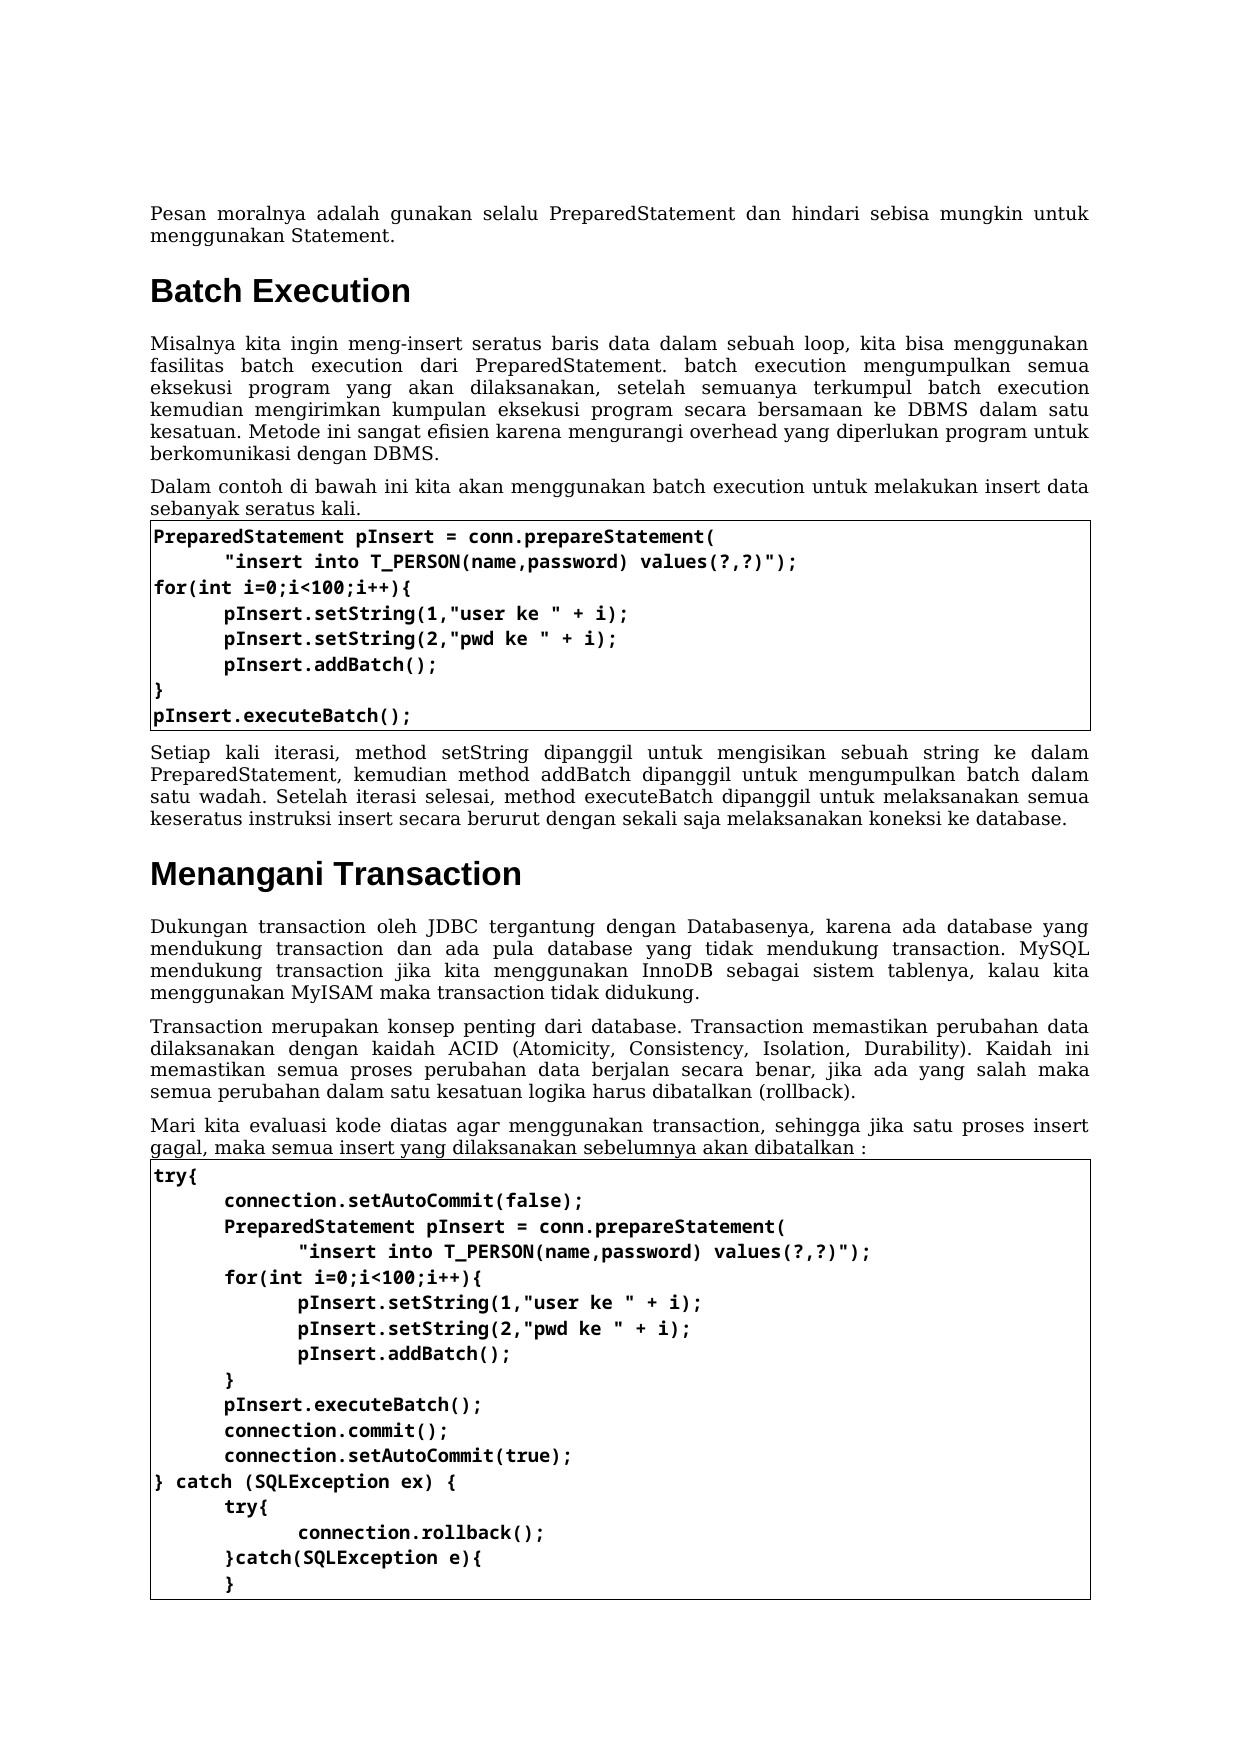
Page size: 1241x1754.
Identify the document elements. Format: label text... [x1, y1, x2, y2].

text } [151, 1363, 1090, 1388]
text "insert into T_PERSON(name,password) values(?,?)"); [151, 546, 1090, 571]
text }catch(SQLException e){ [151, 1542, 1090, 1567]
text } [151, 673, 1090, 699]
text Pesan moralnya adalah gunakan selalu PreparedStatement dan hindari sebisa mungkin untuk menggunakan Statement. [150, 203, 1091, 247]
text pInsert.executeBatch(); [151, 1388, 1090, 1414]
text try{ [151, 1491, 1090, 1516]
text pInsert.setString(1,"user ke " + i); [151, 597, 1090, 622]
text pInsert.setString(2,"pwd ke " + i); [151, 622, 1090, 648]
text for(int i=0;i<100;i++){ [151, 571, 1090, 597]
text pInsert.setString(2,"pwd ke " + i); [151, 1312, 1090, 1337]
text connection.setAutoCommit(false); [151, 1184, 1090, 1210]
text pInsert.addBatch(); [151, 1337, 1090, 1363]
text PreparedStatement pInsert = conn.prepareStatement( [151, 521, 1090, 546]
text Transaction merupakan konsep penting dari database. Transaction memastikan perubahan data dilaksanakan dengan kaidah ACID (Atomicity, Consistency, Isolation, Durability). Kaidah ini memastikan semua proses perubahan data berjalan secara benar, jika ada yang salah maka semua perubahan dalam satu kesatuan logika harus dibatalkan (rollback). [150, 1016, 1091, 1103]
text Dalam contoh di bawah ini kita akan menggunakan batch execution untuk melakukan insert data sebanyak seratus kali. [150, 476, 1091, 520]
text "insert into T_PERSON(name,password) values(?,?)"); [151, 1235, 1090, 1261]
text connection.setAutoCommit(true); [151, 1439, 1090, 1465]
text } catch (SQLException ex) { [151, 1465, 1090, 1491]
text Misalnya kita ingin meng-insert seratus baris data dalam sebuah loop, kita bisa menggunakan fasilitas batch execution dari PreparedStatement. batch execution mengumpulkan semua eksekusi program yang akan dilaksanakan, setelah semuanya terkumpul batch execution kemudian mengirimkan kumpulan eksekusi program secara bersamaan ke DBMS dalam satu kesatuan. Metode ini sangat efisien karena mengurangi overhead yang diperlukan program untuk berkomunikasi dengan DBMS. [150, 333, 1091, 465]
text PreparedStatement pInsert = conn.prepareStatement( [151, 1210, 1090, 1235]
text try{ [151, 1160, 1090, 1184]
text for(int i=0;i<100;i++){ [151, 1261, 1090, 1286]
text Mari kita evaluasi kode diatas agar menggunakan transaction, sehingga jika satu proses insert gagal, maka semua insert yang dilaksanakan sebelumnya akan dibatalkan : [150, 1115, 1091, 1159]
subtitle Menangani Transaction [150, 855, 1091, 892]
text Dukungan transaction oleh JDBC tergantung dengan Databasenya, karena ada database yang mendukung transaction dan ada pula database yang tidak mendukung transaction. MySQL mendukung transaction jika kita menggunakan InnoDB sebagai sistem tablenya, kalau kita menggunakan MyISAM maka transaction tidak didukung. [150, 916, 1091, 1004]
text } [151, 1567, 1090, 1599]
text Setiap kali iterasi, method setString dipanggil untuk mengisikan sebuah string ke dalam PreparedStatement, kemudian method addBatch dipanggil untuk mengumpulkan batch dalam satu wadah. Setelah iterasi selesai, method executeBatch dipanggil untuk melaksanakan semua keseratus instruksi insert secara berurut dengan sekali saja melaksanakan koneksi ke database. [150, 742, 1091, 830]
text pInsert.executeBatch(); [151, 699, 1090, 730]
text connection.commit(); [151, 1414, 1090, 1439]
text connection.rollback(); [151, 1516, 1090, 1542]
subtitle Batch Execution [150, 272, 1091, 309]
text pInsert.setString(1,"user ke " + i); [151, 1286, 1090, 1312]
text pInsert.addBatch(); [151, 648, 1090, 673]
